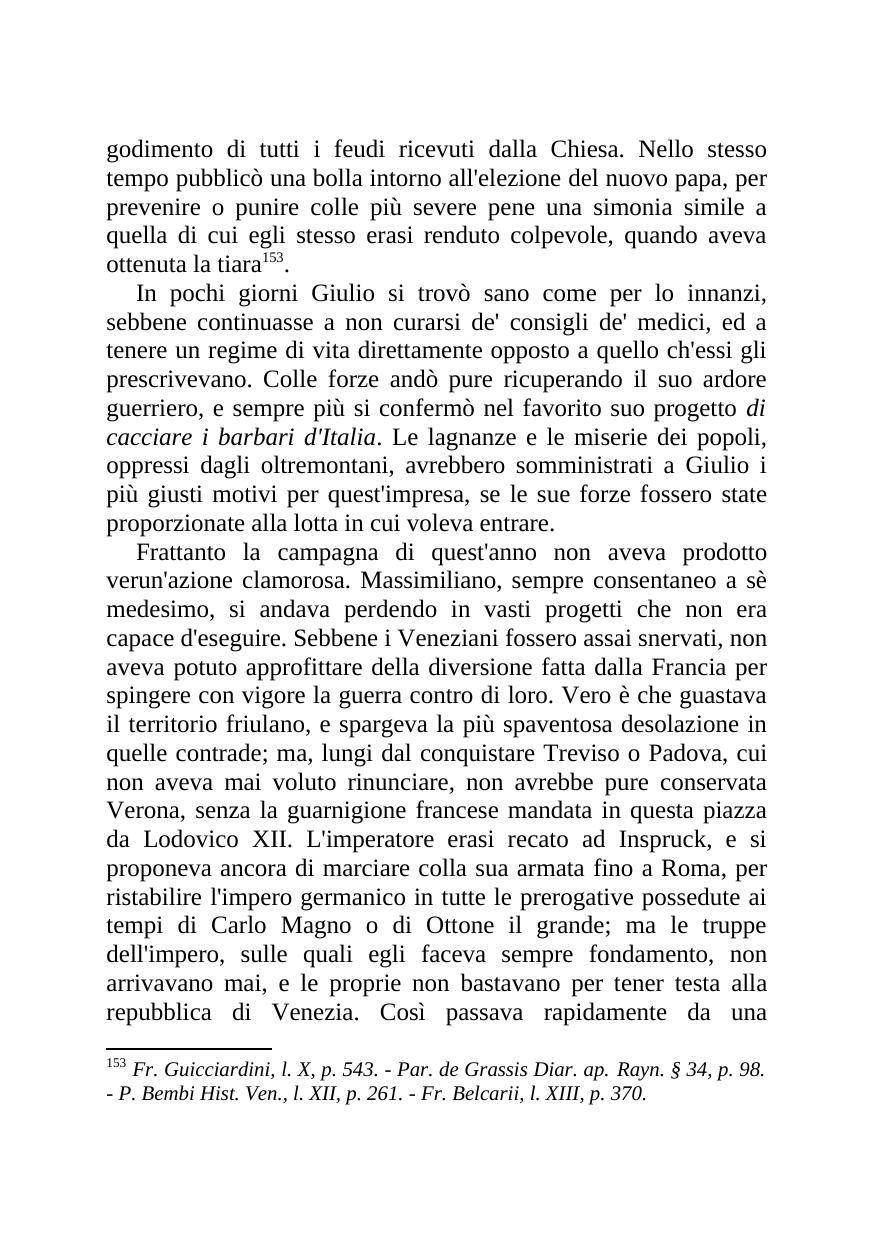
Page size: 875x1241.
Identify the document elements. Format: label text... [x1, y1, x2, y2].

text Frattanto la campagna di quest'anno non aveva prodotto verun'azione clamorosa. Massimiliano, sempre consentaneo a sè medesimo, si andava perdendo in vasti progetti che non era capace d'eseguire. Sebbene i Veneziani fossero assai snervati, non aveva potuto approfittare della diversione fatta dalla Francia per spingere con vigore la guerra contro di loro. Vero è che guastava il territorio friulano, e spargeva la più spaventosa desolazione in quelle contrade; ma, lungi dal conquistare Treviso o Padova, cui non aveva mai voluto rinunciare, non avrebbe pure conservata Verona, senza la guarnigione francese mandata in questa piazza da Lodovico XII. L'imperatore erasi recato ad Inspruck, e si proponeva ancora di marciare colla sua armata fino a Roma, per ristabilire l'impero germanico in tutte le prerogative possedute ai tempi di Carlo Magno o di Ottone il grande; ma le truppe dell'impero, sulle quali egli faceva sempre fondamento, non arrivavano mai, e le proprie non bastavano per tener testa alla repubblica di Venezia. Così passava rapidamente da una [106, 537, 768, 1026]
text In pochi giorni Giulio si trovò sano come per lo innanzi, sebbene continuasse a non curarsi de' consigli de' medici, ed a tenere un regime di vita direttamente opposto a quello ch'essi gli prescrivevano. Colle forze andò pure ricuperando il suo ardore guerriero, e sempre più si confermò nel favorito suo progetto di cacciare i barbari d'Italia. Le lagnanze e le miserie dei popoli, oppressi dagli oltremontani, avrebbero somministrati a Giulio i più giusti motivi per quest'impresa, se le sue forze fossero state proporzionate alla lotta in cui voleva entrare. [106, 278, 768, 537]
text godimento di tutti i feudi ricevuti dalla Chiesa. Nello stesso tempo pubblicò una bolla intorno all'elezione del nuovo papa, per prevenire o punire colle più severe pene una simonia simile a quella di cui egli stesso erasi renduto colpevole, quando aveva ottenuta la tiara. [106, 134, 768, 278]
text Fr. Guicciardini, l. X, p. 543. - Par. de Grassis Diar. ap. Rayn. § 34, p. 98. - P. Bembi Hist. Ven., l. XII, p. 261. - Fr. Belcarii, l. XIII, p. 370. [106, 1055, 768, 1105]
